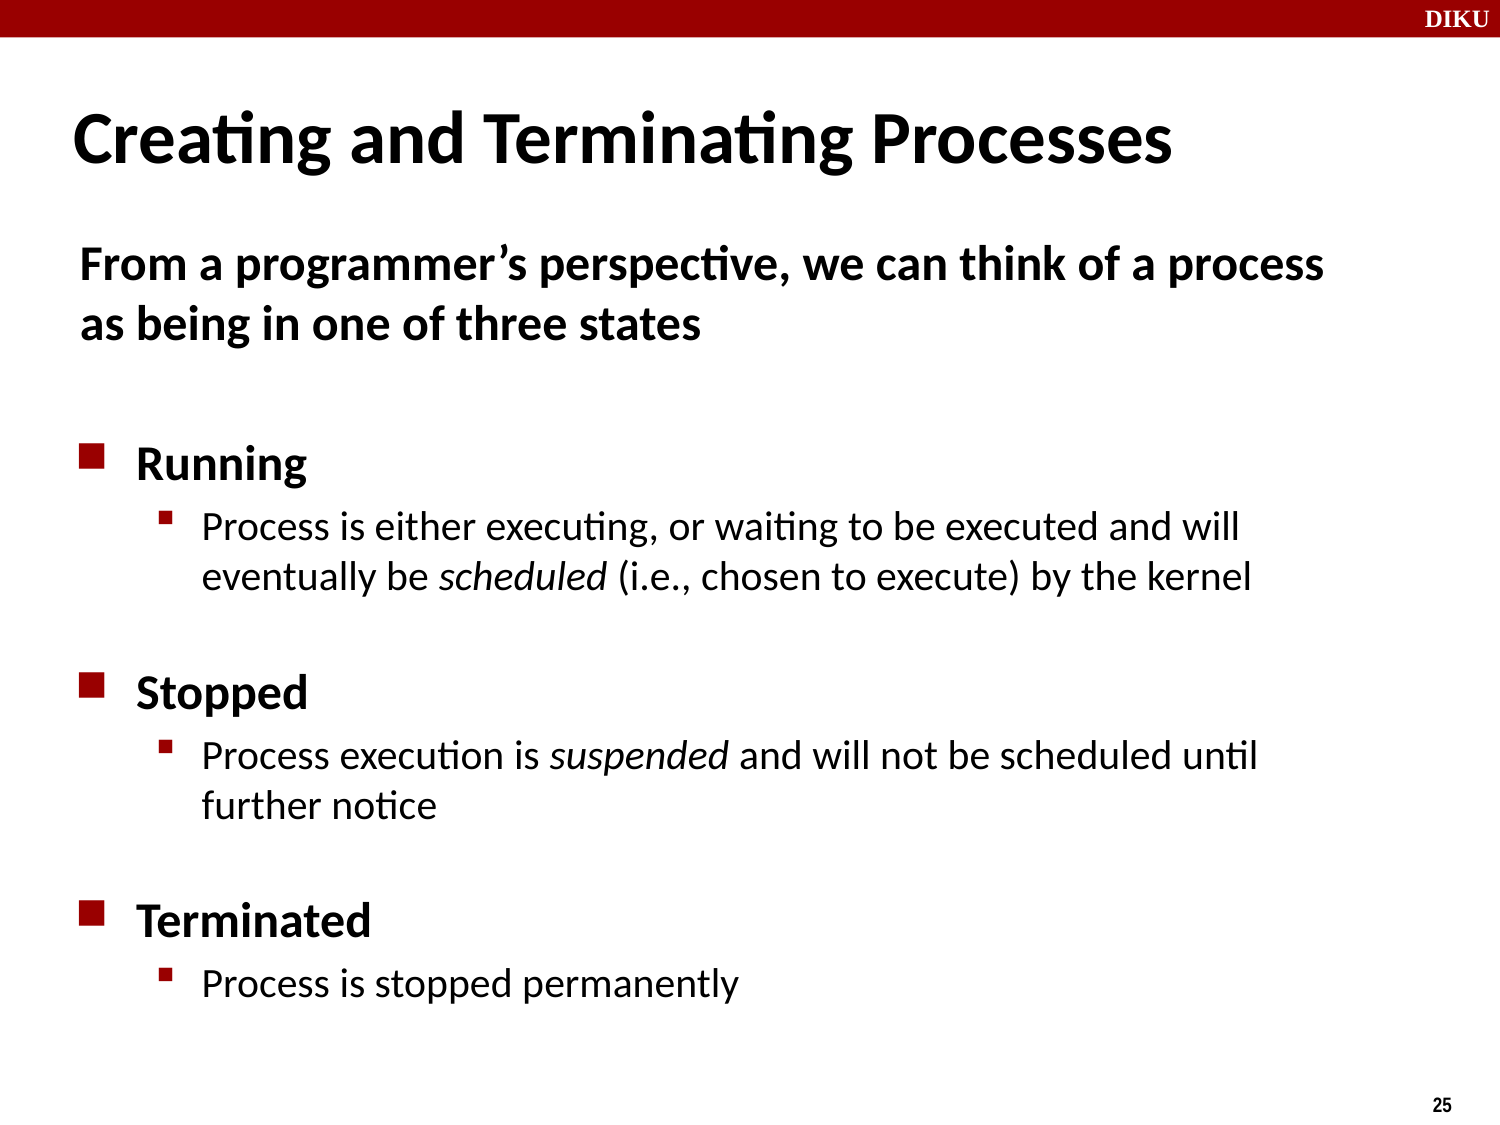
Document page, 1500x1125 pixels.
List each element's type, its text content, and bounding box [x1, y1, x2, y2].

text_box Creating and Terminating Processes [58, 71, 1304, 197]
text_box From a programmer’s perspective, we can think of a process as being in one of three states Running Process is either executing, or waiting to be executed and will eventually be scheduled (i.e., chosen to execute) by the kernel Stopped Process execution is suspended and will not be scheduled until further notice Terminated Process is stopped permanently [65, 223, 1361, 1050]
